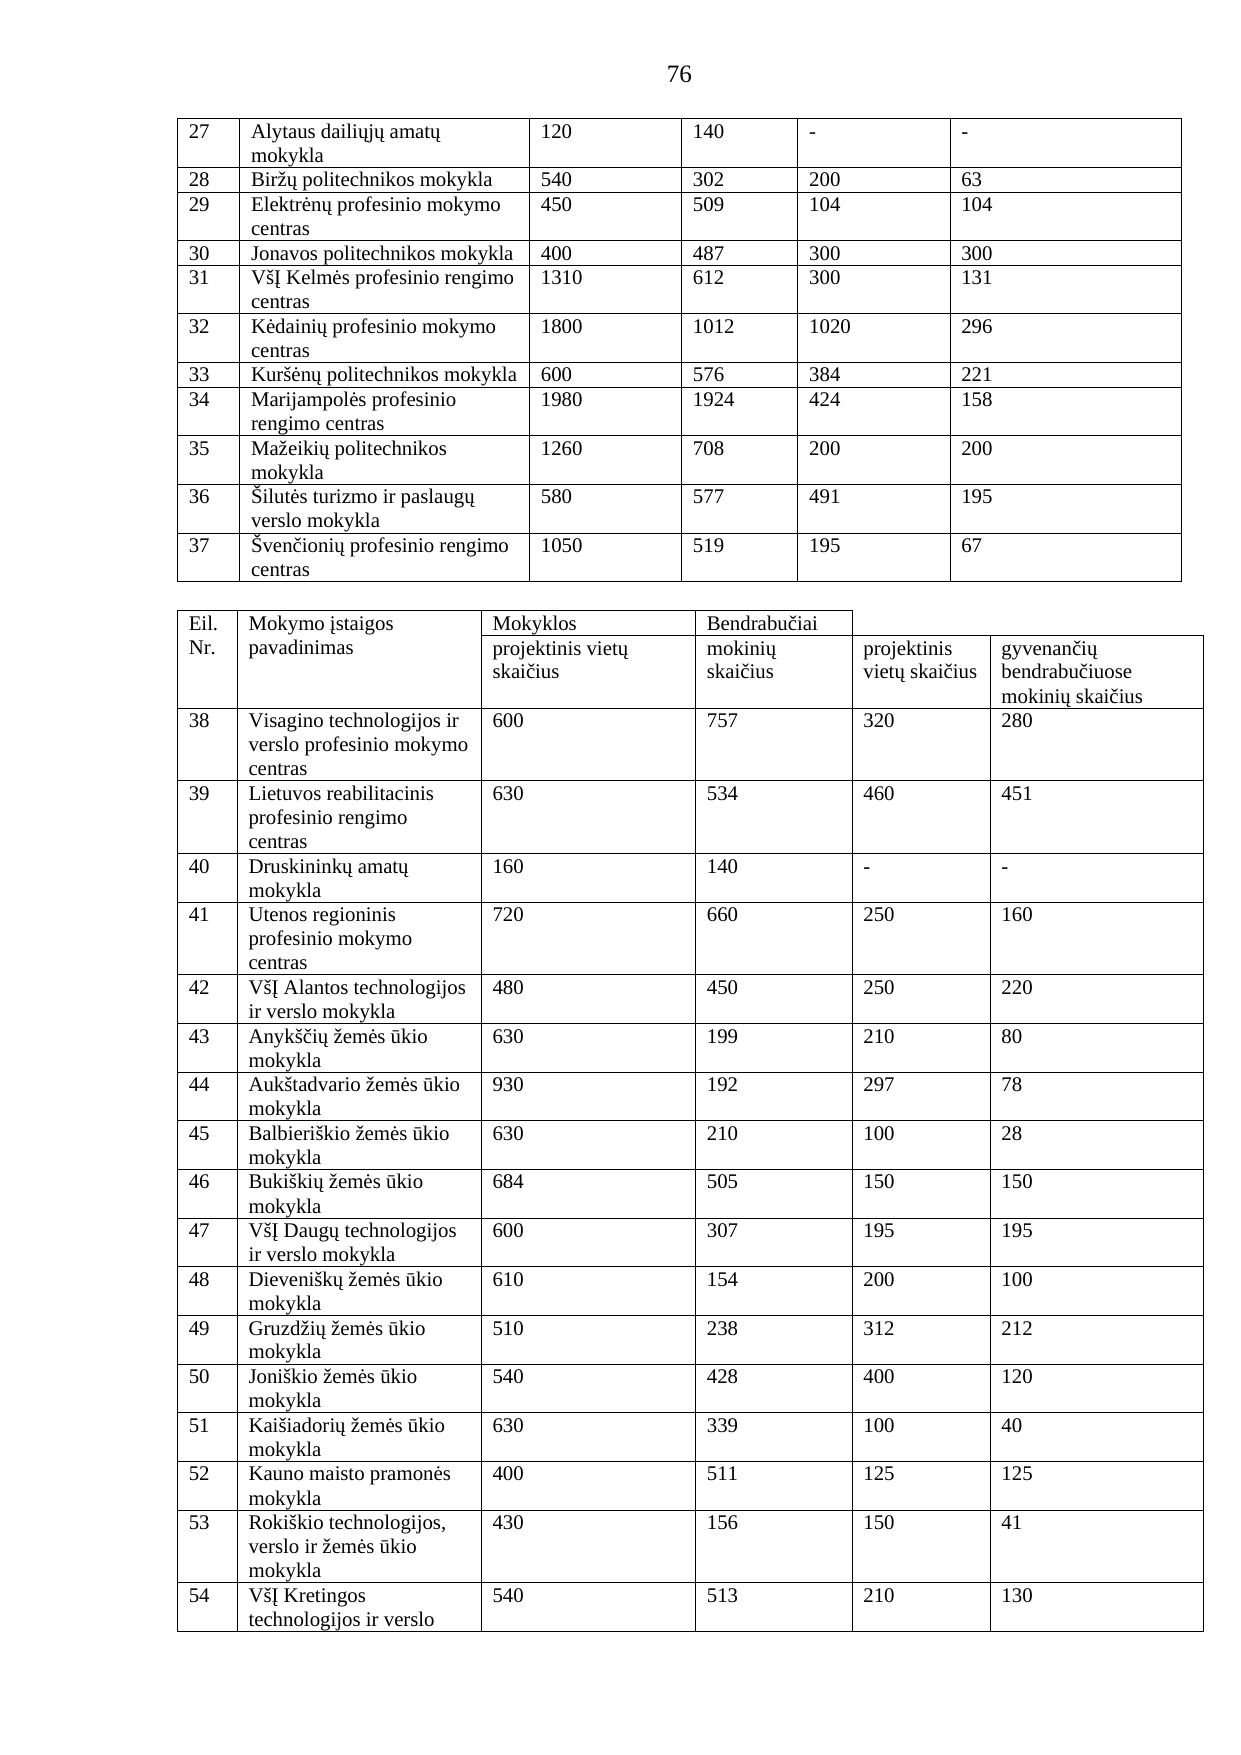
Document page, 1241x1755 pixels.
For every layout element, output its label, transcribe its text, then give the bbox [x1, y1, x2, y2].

table_cell Lietuvos reabilitacinis profesinio rengimo centras [238, 781, 481, 853]
table_cell 150 [991, 1170, 1203, 1218]
table_cell 296 [951, 314, 1181, 362]
table_cell 610 [482, 1267, 695, 1315]
table_cell 100 [853, 1413, 990, 1461]
table_cell Rokiškio technologijos, verslo ir žemės ūkio mokykla [238, 1511, 481, 1582]
table_cell 250 [853, 975, 990, 1023]
table_cell 50 [178, 1365, 237, 1412]
table_cell 104 [951, 193, 1181, 240]
table_cell 40 [991, 1413, 1203, 1461]
table_cell 450 [696, 975, 852, 1023]
table_cell Kuršėnų politechnikos mokykla [240, 363, 529, 386]
table_cell 200 [798, 436, 950, 484]
table_cell 300 [798, 266, 950, 313]
table_cell 302 [682, 168, 797, 191]
table_cell 212 [991, 1316, 1203, 1363]
table_cell 1012 [682, 314, 797, 362]
table_cell 80 [991, 1024, 1203, 1072]
table_cell VšĮ Kretingos technologijos ir verslo [238, 1583, 481, 1631]
table_cell Bukiškių žemės ūkio mokykla [238, 1170, 481, 1218]
table_cell 384 [798, 363, 950, 386]
table_cell 300 [951, 241, 1181, 264]
table_cell 195 [991, 1219, 1203, 1266]
table_cell gyvenančių bendrabučiuose mokinių skaičius [991, 636, 1203, 708]
table_cell 297 [853, 1073, 990, 1120]
table_cell 160 [991, 903, 1203, 974]
table_cell VšĮ Alantos technologijos ir verslo mokykla [238, 975, 481, 1023]
table_cell 511 [696, 1462, 852, 1509]
table_cell 200 [798, 168, 950, 191]
table_cell Joniškio žemės ūkio mokykla [238, 1365, 481, 1412]
table_cell 158 [951, 388, 1181, 435]
table_cell Kėdainių profesinio mokymo centras [240, 314, 529, 362]
table_cell VšĮ Kelmės profesinio rengimo centras [240, 266, 529, 313]
table_cell 400 [482, 1462, 695, 1509]
table_cell 31 [178, 266, 239, 313]
table_cell 200 [951, 436, 1181, 484]
table_cell 154 [696, 1267, 852, 1315]
table_cell 156 [696, 1511, 852, 1582]
table_cell 519 [682, 534, 797, 581]
table_cell 708 [682, 436, 797, 484]
table_cell 29 [178, 193, 239, 240]
table_cell 125 [853, 1462, 990, 1509]
table_cell 67 [951, 534, 1181, 581]
table_cell 33 [178, 363, 239, 386]
table_cell - [951, 119, 1181, 167]
table_cell 45 [178, 1121, 237, 1169]
table_cell 210 [853, 1583, 990, 1631]
table_cell 54 [178, 1583, 237, 1631]
table_cell 30 [178, 241, 239, 264]
table_cell mokinių skaičius [696, 636, 852, 708]
table_cell 34 [178, 388, 239, 435]
table_cell 630 [482, 1413, 695, 1461]
table_cell 195 [798, 534, 950, 581]
table_cell 1050 [530, 534, 681, 581]
table_cell 47 [178, 1219, 237, 1266]
table_cell 52 [178, 1462, 237, 1509]
table_cell 238 [696, 1316, 852, 1363]
table_cell 1924 [682, 388, 797, 435]
table_cell 630 [482, 781, 695, 853]
table_cell 200 [853, 1267, 990, 1315]
table_cell - [853, 854, 990, 902]
table_cell Visagino technologijos ir verslo profesinio mokymo centras [238, 709, 481, 780]
table_cell Šilutės turizmo ir paslaugų verslo mokykla [240, 485, 529, 532]
table_cell 150 [853, 1511, 990, 1582]
table_cell 339 [696, 1413, 852, 1461]
table_cell 577 [682, 485, 797, 532]
table_cell 53 [178, 1511, 237, 1582]
table_cell 42 [178, 975, 237, 1023]
table_cell 210 [853, 1024, 990, 1072]
table_cell 487 [682, 241, 797, 264]
table_header Mokyklos [482, 611, 695, 635]
table_cell 220 [991, 975, 1203, 1023]
table_header Mokymo įstaigos pavadinimas [238, 611, 481, 708]
table_header Eil. Nr. [178, 611, 237, 708]
table_cell Marijampolės profesinio rengimo centras [240, 388, 529, 435]
table_cell Alytaus dailiųjų amatų mokykla [240, 119, 529, 167]
table_cell 600 [482, 709, 695, 780]
table_cell 1260 [530, 436, 681, 484]
table_cell 312 [853, 1316, 990, 1363]
table_cell 630 [482, 1121, 695, 1169]
table_cell 540 [530, 168, 681, 191]
table_cell 192 [696, 1073, 852, 1120]
table_cell Dieveniškų žemės ūkio mokykla [238, 1267, 481, 1315]
table_cell 51 [178, 1413, 237, 1461]
table_cell 100 [991, 1267, 1203, 1315]
table_header Bendrabučiai [696, 611, 852, 635]
table_cell 210 [696, 1121, 852, 1169]
table_cell 320 [853, 709, 990, 780]
table_cell 125 [991, 1462, 1203, 1509]
table_cell 1310 [530, 266, 681, 313]
table_cell 1800 [530, 314, 681, 362]
table_cell 41 [178, 903, 237, 974]
table_cell 41 [991, 1511, 1203, 1582]
table_cell projektinis vietų skaičius [853, 636, 990, 708]
table_cell 44 [178, 1073, 237, 1120]
table_cell 28 [178, 168, 239, 191]
table_cell Gruzdžių žemės ūkio mokykla [238, 1316, 481, 1363]
table_cell - [798, 119, 950, 167]
table_cell 120 [991, 1365, 1203, 1412]
table_cell 930 [482, 1073, 695, 1120]
table_cell 428 [696, 1365, 852, 1412]
table_cell 307 [696, 1219, 852, 1266]
table_cell 1980 [530, 388, 681, 435]
table_cell 39 [178, 781, 237, 853]
table_cell 120 [530, 119, 681, 167]
table_cell projektinis vietų skaičius [482, 636, 695, 708]
table_cell Balbieriškio žemės ūkio mokykla [238, 1121, 481, 1169]
table_cell 199 [696, 1024, 852, 1072]
table_cell 430 [482, 1511, 695, 1582]
table_cell 43 [178, 1024, 237, 1072]
table_cell 37 [178, 534, 239, 581]
table_cell 195 [853, 1219, 990, 1266]
table_cell 221 [951, 363, 1181, 386]
table_cell 580 [530, 485, 681, 532]
table_cell 450 [530, 193, 681, 240]
table_cell Utenos regioninis profesinio mokymo centras [238, 903, 481, 974]
table_cell 510 [482, 1316, 695, 1363]
table_cell 513 [696, 1583, 852, 1631]
table_cell 38 [178, 709, 237, 780]
table_cell 612 [682, 266, 797, 313]
table_cell 40 [178, 854, 237, 902]
table_cell 509 [682, 193, 797, 240]
table_cell 300 [798, 241, 950, 264]
table_cell 28 [991, 1121, 1203, 1169]
table_cell 195 [951, 485, 1181, 532]
table_cell 757 [696, 709, 852, 780]
table_cell Kaišiadorių žemės ūkio mokykla [238, 1413, 481, 1461]
table_cell 280 [991, 709, 1203, 780]
table_cell Švenčionių profesinio rengimo centras [240, 534, 529, 581]
table_cell 100 [853, 1121, 990, 1169]
table_cell 491 [798, 485, 950, 532]
table_cell VšĮ Daugų technologijos ir verslo mokykla [238, 1219, 481, 1266]
table_header [990, 610, 1204, 635]
table_cell 400 [530, 241, 681, 264]
table_cell Jonavos politechnikos mokykla [240, 241, 529, 264]
table_cell 576 [682, 363, 797, 386]
table_cell Mažeikių politechnikos mokykla [240, 436, 529, 484]
table_cell 140 [682, 119, 797, 167]
table_cell 46 [178, 1170, 237, 1218]
table_cell 104 [798, 193, 950, 240]
table_cell Elektrėnų profesinio mokymo centras [240, 193, 529, 240]
table_cell 460 [853, 781, 990, 853]
table_cell 1020 [798, 314, 950, 362]
table_cell 131 [951, 266, 1181, 313]
table_cell 35 [178, 436, 239, 484]
table_cell 720 [482, 903, 695, 974]
table_cell Anykščių žemės ūkio mokykla [238, 1024, 481, 1072]
table_cell 660 [696, 903, 852, 974]
table_cell 250 [853, 903, 990, 974]
table_cell 63 [951, 168, 1181, 191]
table_cell 130 [991, 1583, 1203, 1631]
table_cell Kauno maisto pramonės mokykla [238, 1462, 481, 1509]
table_cell 49 [178, 1316, 237, 1363]
table_cell 534 [696, 781, 852, 853]
table_cell 150 [853, 1170, 990, 1218]
table_cell 540 [482, 1365, 695, 1412]
table_header [853, 610, 990, 635]
table_cell 451 [991, 781, 1203, 853]
table_cell Biržų politechnikos mokykla [240, 168, 529, 191]
table_cell 36 [178, 485, 239, 532]
table_cell - [991, 854, 1203, 902]
table_cell 505 [696, 1170, 852, 1218]
table_cell Aukštadvario žemės ūkio mokykla [238, 1073, 481, 1120]
table_cell 600 [482, 1219, 695, 1266]
table_cell 160 [482, 854, 695, 902]
table_cell 140 [696, 854, 852, 902]
table_cell 27 [178, 119, 239, 167]
table_cell Druskininkų amatų mokykla [238, 854, 481, 902]
table_cell 600 [530, 363, 681, 386]
table_cell 630 [482, 1024, 695, 1072]
table_cell 424 [798, 388, 950, 435]
table_cell 540 [482, 1583, 695, 1631]
table_cell 684 [482, 1170, 695, 1218]
table_cell 400 [853, 1365, 990, 1412]
table_cell 32 [178, 314, 239, 362]
table_cell 48 [178, 1267, 237, 1315]
table_cell 480 [482, 975, 695, 1023]
table_cell 78 [991, 1073, 1203, 1120]
